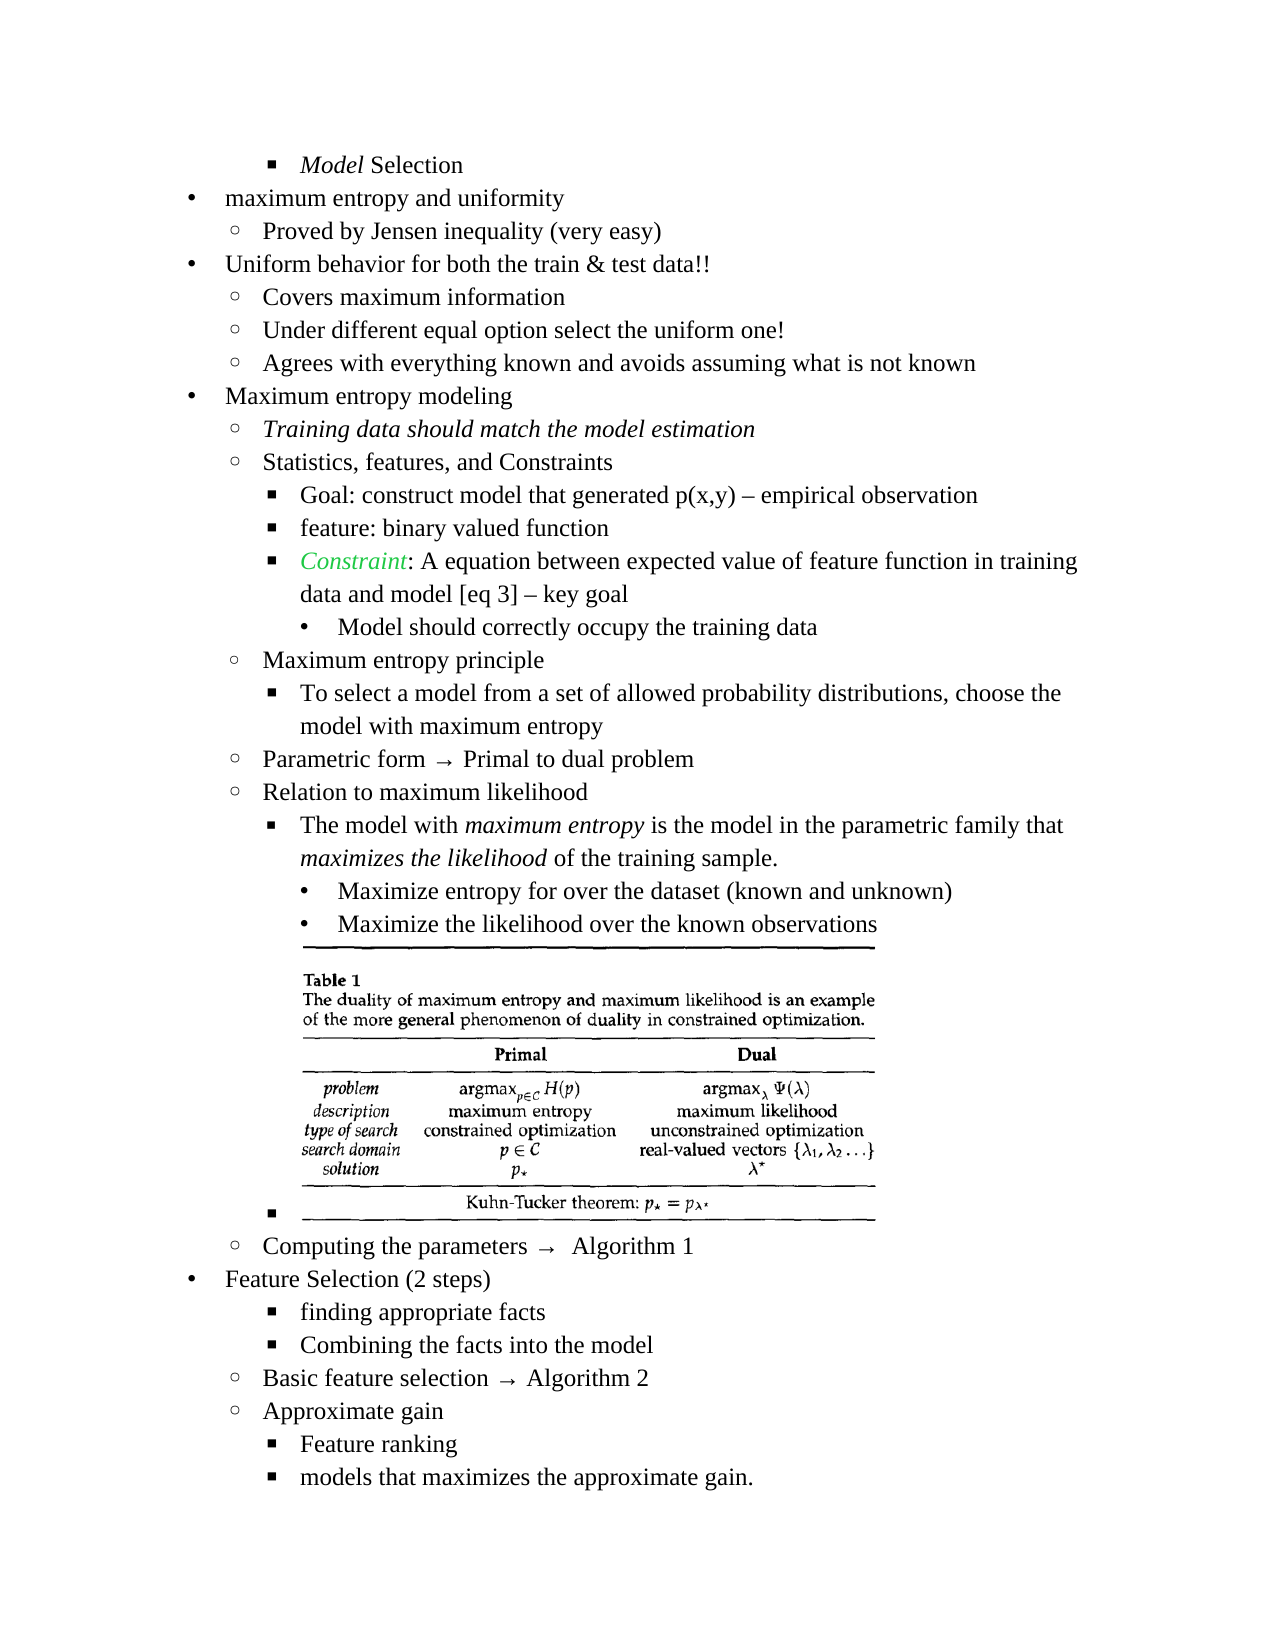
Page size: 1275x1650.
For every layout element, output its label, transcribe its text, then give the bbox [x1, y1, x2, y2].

list Maximize the likelihood over the known observations [300, 909, 1125, 938]
list Computing the parameters → Algorithm 1 [225, 1231, 1125, 1260]
list Parametric form → Primal to dual problem [225, 744, 1125, 773]
list Maximum entropy modeling [187, 381, 1125, 410]
list To select a model from a set of allowed probability distributions, choose the model with maximum entropy [262, 678, 1125, 740]
picture [300, 942, 879, 1223]
list models that maximizes the approximate gain. [262, 1462, 1125, 1491]
list Maximum entropy principle [225, 645, 1125, 674]
list finding appropriate facts [262, 1297, 1125, 1326]
list maximum entropy and uniformity [187, 183, 1125, 212]
list Model Selection [262, 150, 1125, 179]
list Approximate gain [225, 1396, 1125, 1425]
list feature: binary valued function [262, 513, 1125, 542]
list The model with maximum entropy is the model in the parametric family that maximizes the likelihood of the training sample. [262, 810, 1125, 872]
list Training data should match the model estimation [225, 414, 1125, 443]
list Relation to maximum likelihood [225, 777, 1125, 806]
list Agrees with everything known and avoids assuming what is not known [225, 348, 1125, 377]
list Under different equal option select the uniform one! [225, 315, 1125, 344]
list Covers maximum information [225, 282, 1125, 311]
list Combining the facts into the model [262, 1330, 1125, 1359]
list Model should correctly occupy the training data [300, 612, 1125, 641]
list Proved by Jensen inequality (very easy) [225, 216, 1125, 245]
list Feature ranking [262, 1429, 1125, 1458]
list Uniform behavior for both the train & test data!! [187, 249, 1125, 278]
list Maximize entropy for over the dataset (known and unknown) [300, 876, 1125, 905]
list Basic feature selection → Algorithm 2 [225, 1363, 1125, 1392]
list Constraint: A equation between expected value of feature function in training data and model [eq 3] – key goal [262, 546, 1125, 608]
list Feature Selection (2 steps) [187, 1264, 1125, 1293]
list Statistics, features, and Constraints [225, 447, 1125, 476]
list Goal: construct model that generated p(x,y) – empirical observation [262, 480, 1125, 509]
